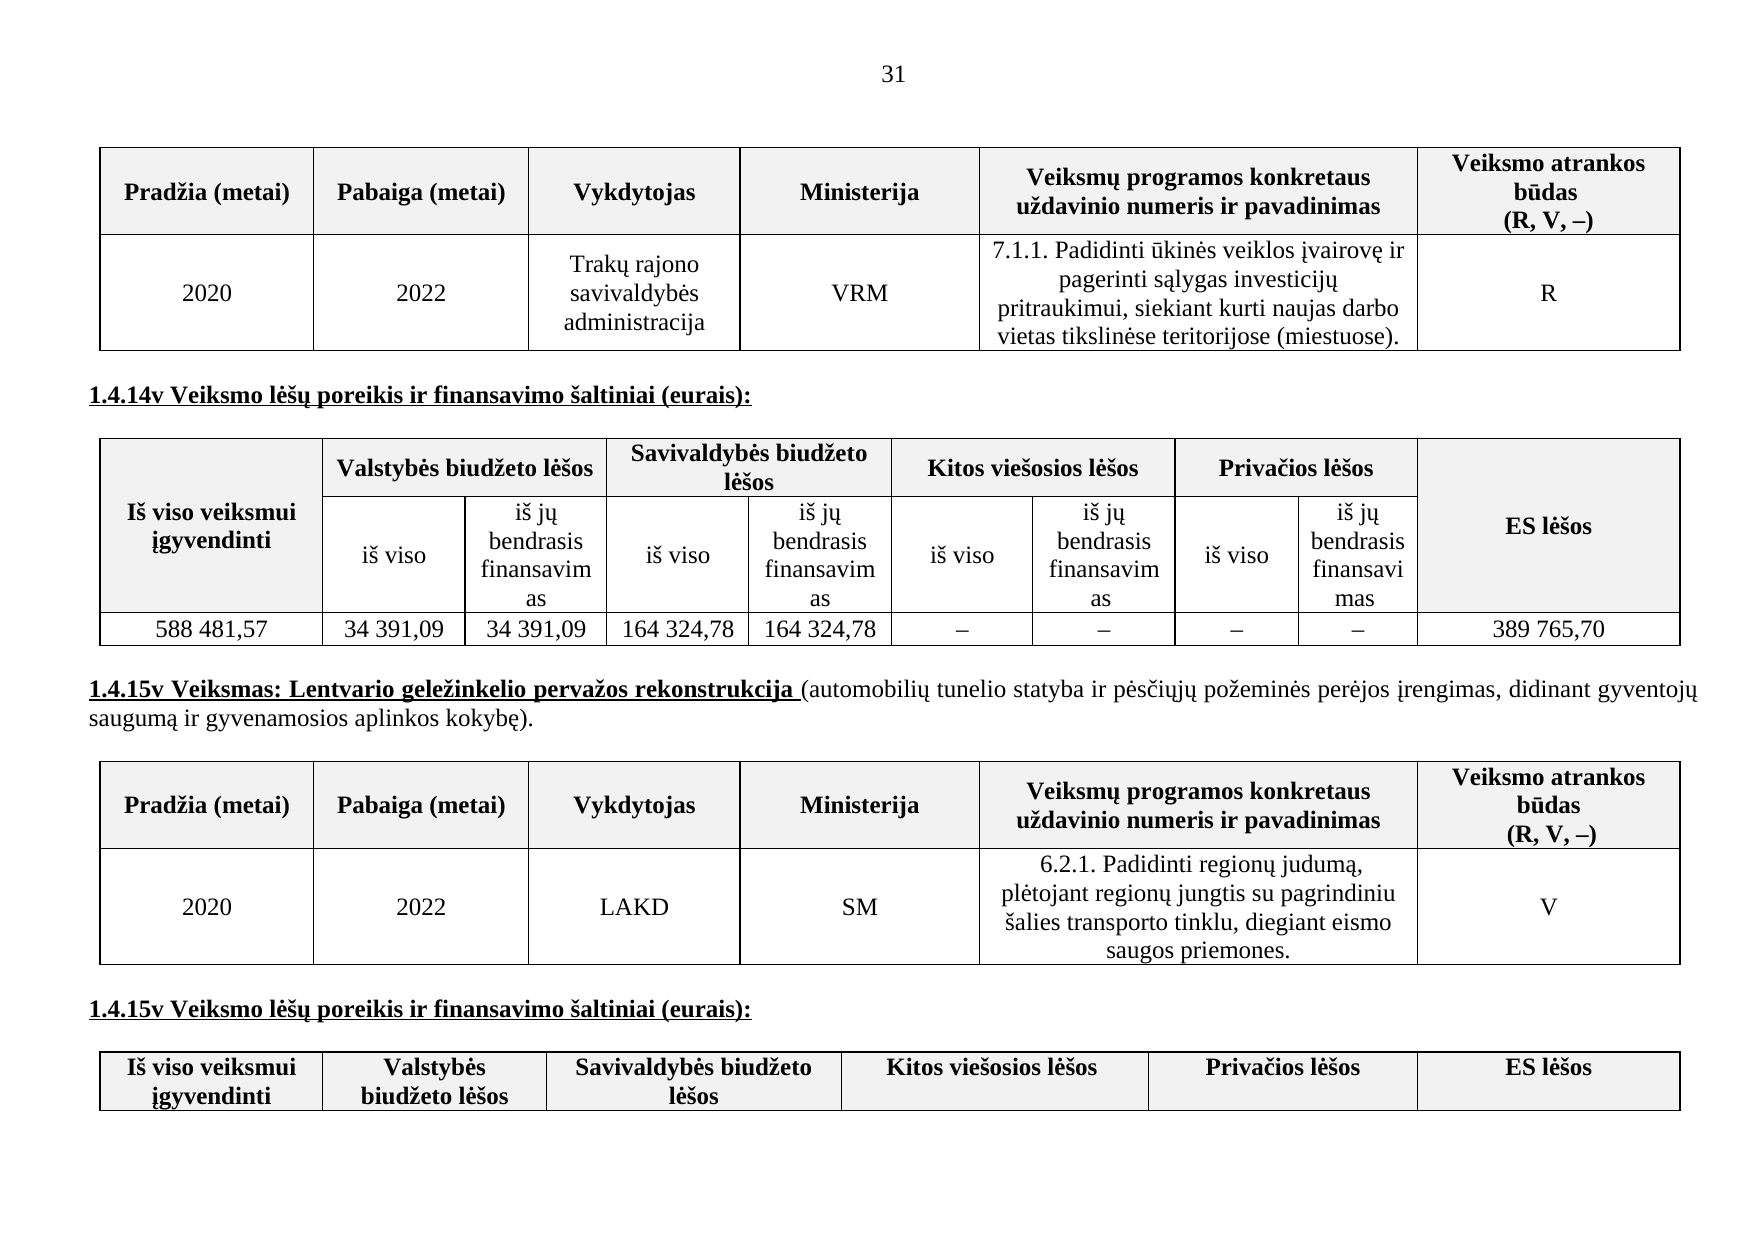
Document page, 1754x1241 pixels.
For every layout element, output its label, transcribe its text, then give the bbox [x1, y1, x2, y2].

table_cell – [892, 613, 1032, 645]
table_cell 6.2.1. Padidinti regionų judumą, plėtojant regionų jungtis su pagrindiniu šalies transporto tinklu, diegiant eismo saugos priemones. [980, 849, 1417, 964]
table_cell 2022 [314, 235, 528, 350]
table_header Valstybės biudžeto lėšos [323, 439, 606, 496]
table_header Savivaldybės biudžeto lėšos [547, 1053, 841, 1110]
table_cell 7.1.1. Padidinti ūkinės veiklos įvairovę ir pagerinti sąlygas investicijų pritraukimui, siekiant kurti naujas darbo vietas tikslinėse teritorijose (miestuose). [980, 235, 1417, 350]
table_header ES lėšos [1418, 1053, 1679, 1110]
table_cell 588 481,57 [101, 613, 322, 645]
table_cell 2020 [101, 235, 313, 350]
table_cell VRM [741, 235, 979, 350]
table_header Veiksmo atrankos būdas (R, V, –) [1418, 148, 1679, 234]
table_header Iš viso veiksmui įgyvendinti [101, 1053, 322, 1110]
table_header Pabaiga (metai) [314, 148, 528, 234]
table_header Ministerija [741, 148, 979, 234]
table_header Veiksmo atrankos būdas (R, V, –) [1418, 762, 1679, 848]
table_header Savivaldybės biudžeto lėšos [607, 439, 891, 496]
table_header Vykdytojas [529, 762, 739, 848]
table_cell LAKD [529, 849, 739, 964]
table_cell iš viso [323, 497, 464, 612]
text 1.4.14v Veiksmo lėšų poreikis ir finansavimo šaltiniai (eurais): [89, 380, 1698, 409]
table_header Privačios lėšos [1149, 1053, 1417, 1110]
table_header Iš viso veiksmui įgyvendinti [101, 439, 322, 612]
table_header Veiksmų programos konkretaus uždavinio numeris ir pavadinimas [980, 762, 1417, 848]
table_cell iš viso [892, 497, 1032, 612]
table_cell – [1033, 613, 1174, 645]
table_cell iš jų bendrasis finansavimas [1299, 497, 1417, 612]
text 1.4.15v Veiksmas: Lentvario geležinkelio pervažos rekonstrukcija (automobilių tunelio statyba ir pėsčiųjų požeminės perėjos įrengimas, didinant gyventojų saugumą ir gyvenamosios aplinkos kokybę). [89, 674, 1698, 732]
table_cell R [1418, 235, 1679, 350]
table_header Valstybės biudžeto lėšos [323, 1053, 546, 1110]
table_cell iš viso [1176, 497, 1298, 612]
table_cell – [1176, 613, 1298, 645]
table_cell – [1299, 613, 1417, 645]
table_cell iš jų bendrasis finansavimas [1033, 497, 1174, 612]
table_header Ministerija [741, 762, 979, 848]
table_cell 164 324,78 [607, 613, 748, 645]
table_header Kitos viešosios lėšos [892, 439, 1174, 496]
table_header ES lėšos [1418, 439, 1679, 612]
table_cell Trakų rajono savivaldybės administracija [529, 235, 739, 350]
table_cell iš viso [607, 497, 748, 612]
table_header Vykdytojas [529, 148, 739, 234]
table_header Veiksmų programos konkretaus uždavinio numeris ir pavadinimas [980, 148, 1417, 234]
table_header Kitos viešosios lėšos [842, 1053, 1148, 1110]
table_header Pabaiga (metai) [314, 762, 528, 848]
text 1.4.15v Veiksmo lėšų poreikis ir finansavimo šaltiniai (eurais): [89, 994, 1698, 1023]
table_cell 389 765,70 [1418, 613, 1679, 645]
table_header Pradžia (metai) [101, 762, 313, 848]
table_header Privačios lėšos [1176, 439, 1417, 496]
table_cell iš jų bendrasis finansavimas [466, 497, 606, 612]
table_cell 2020 [101, 849, 313, 964]
table_header Pradžia (metai) [101, 148, 313, 234]
table_cell 34 391,09 [466, 613, 606, 645]
table_cell 2022 [314, 849, 528, 964]
table_cell 34 391,09 [323, 613, 464, 645]
table_cell iš jų bendrasis finansavimas [749, 497, 891, 612]
table_cell SM [741, 849, 979, 964]
table_cell 164 324,78 [749, 613, 891, 645]
table_cell V [1418, 849, 1679, 964]
